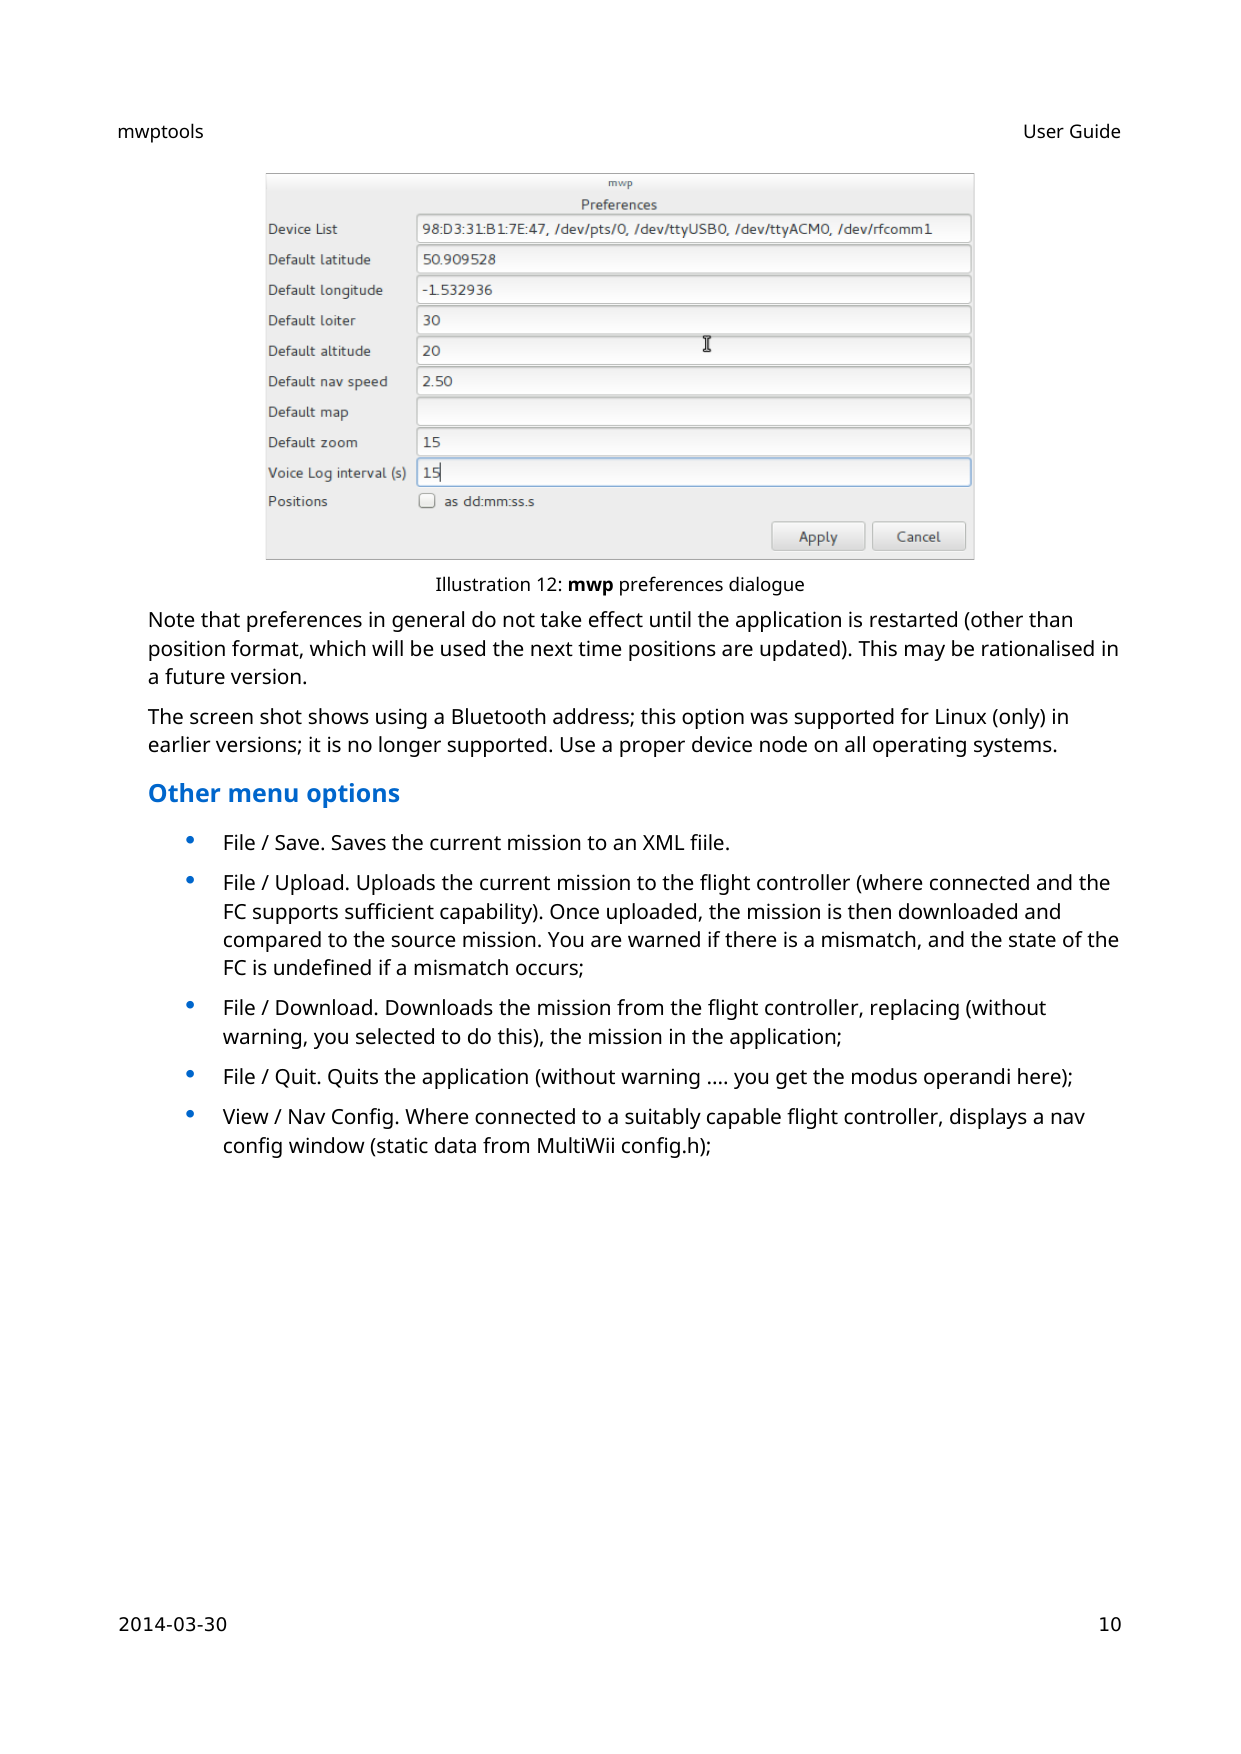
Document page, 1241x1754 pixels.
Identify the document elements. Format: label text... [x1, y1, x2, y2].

text Note that preferences in general do not take effect until the application is restarted (other than position format, which will be used the next time positions are updated). This may be rationalised in a future version. [148, 560, 1122, 690]
picture [265, 173, 975, 560]
list File / Upload. Uploads the current mission to the flight controller (where connected and the FC supports sufficient capability). Once uploaded, the mission is then downloaded and compared to the source mission. You are warned if there is a mismatch, and the state of the FC is undefined if a mismatch occurs; [185, 868, 1122, 981]
list File / Download. Downloads the mission from the flight controller, replacing (without warning, you selected to do this), the mission in the application; [185, 993, 1122, 1050]
text The screen shot shows using a Bluetooth address; this option was supported for Linux (only) in earlier versions; it is no longer supported. Use a proper device node on all operating systems. [148, 702, 1122, 758]
list File / Save. Saves the current mission to an XML fiile. [185, 828, 1122, 856]
subtitle Other menu options [148, 776, 1122, 810]
list File / Quit. Quits the application (without warning .... you get the modus operandi here); [185, 1062, 1122, 1091]
list View / Nav Config. Where connected to a suitably capable flight controller, displays a nav config window (static data from MultiWii config.h); [185, 1102, 1122, 1159]
text Illustration 12: mwp preferences dialogue [244, 560, 996, 597]
